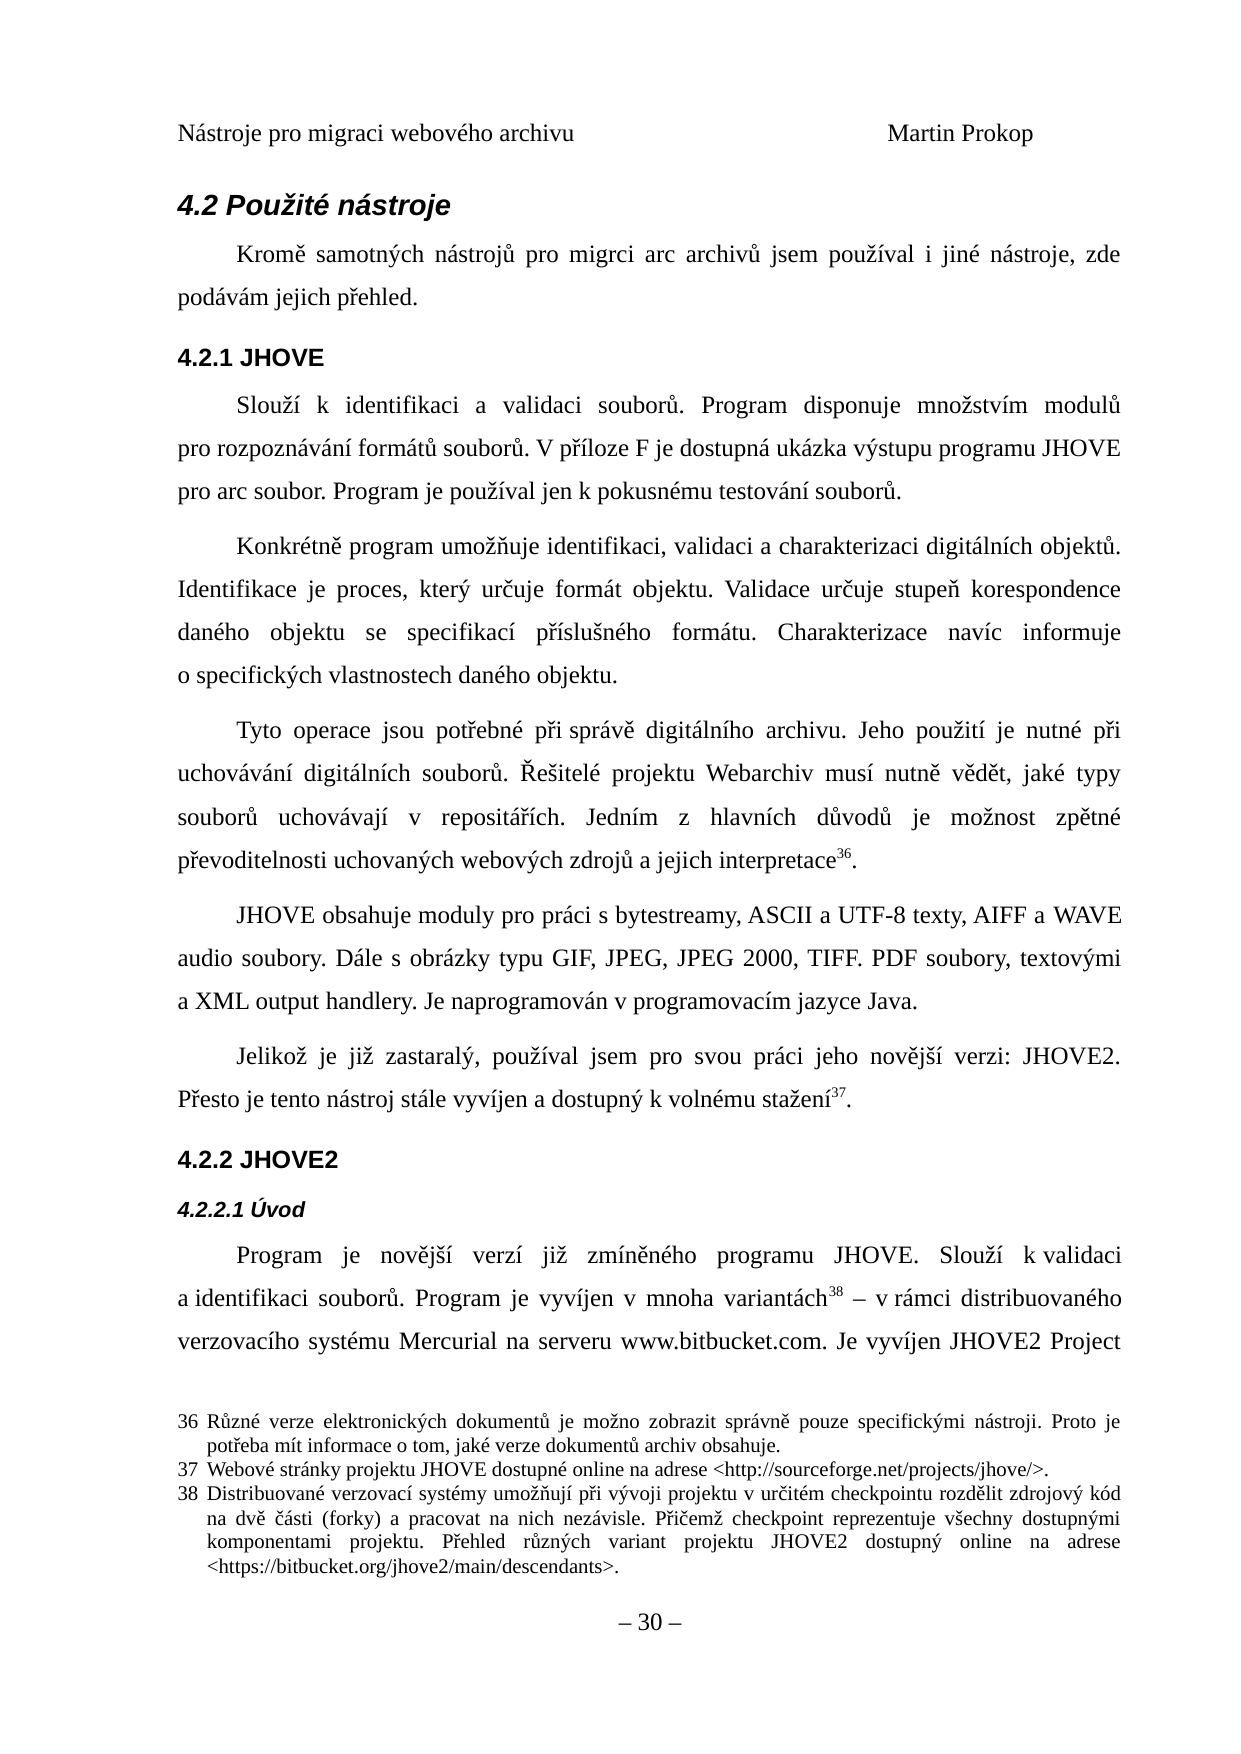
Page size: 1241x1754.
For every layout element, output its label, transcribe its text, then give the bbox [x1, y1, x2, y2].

text Program je novější verzí již zmíněného programu JHOVE. Slouží k validaci a identifikaci souborů. Program je vyvíjen v mnoha variantách – v rámci distribuovaného verzovacího systému Mercurial na serveru www.bitbucket.com. Je vyvíjen JHOVE2 Project [177, 1240, 1122, 1355]
text Jelikož je již zastaralý, používal jsem pro svou práci jeho novější verzi: JHOVE2. Přesto je tento nástroj stále vyvíjen a dostupný k volnému stažení. [177, 1041, 1122, 1113]
text Webové stránky projektu JHOVE dostupné online na adrese <http://sourceforge.net/projects/jhove/>. [177, 1457, 1122, 1481]
text Distribuované verzovací systémy umožňují při vývoji projektu v určitém checkpointu rozdělit zdrojový kód na dvě části (forky) a pracovat na nich nezávisle. Přičemž checkpoint reprezentuje všechny dostupnými komponentami projektu. Přehled různých variant projektu JHOVE2 dostupný online na adrese <https://bitbucket.org/jhove2/main/descendants>. [177, 1481, 1122, 1578]
text Různé verze elektronických dokumentů je možno zobrazit správně pouze specifickými nástroji. Proto je potřeba mít informace o tom, jaké verze dokumentů archiv obsahuje. [177, 1409, 1122, 1457]
subtitle 4.2 Použité nástroje [177, 188, 1122, 222]
text JHOVE obsahuje moduly pro práci s bytestreamy, ASCII a UTF-8 texty, AIFF a WAVE audio soubory. Dále s obrázky typu GIF, JPEG, JPEG 2000, TIFF. PDF soubory, textovými a XML output handlery. Je naprogramován v programovacím jazyce Java. [177, 900, 1122, 1015]
text Konkrétně program umožňuje identifikaci, validaci a charakterizaci digitálních objektů. Identifikace je proces, který určuje formát objektu. Validace určuje stupeň korespondence daného objektu se specifikací příslušného formátu. Charakterizace navíc informuje o specifických vlastnostech daného objektu. [177, 531, 1122, 689]
text Tyto operace jsou potřebné při správě digitálního archivu. Jeho použití je nutné při uchovávání digitálních souborů. Řešitelé projektu Webarchiv musí nutně vědět, jaké typy souborů uchovávají v repositářích. Jedním z hlavních důvodů je možnost zpětné převoditelnosti uchovaných webových zdrojů a jejich interpretace. [177, 715, 1122, 873]
text Slouží k identifikaci a validaci souborů. Program disponuje množstvím modulů pro rozpoznávání formátů souborů. V příloze F je dostupná ukázka výstupu programu JHOVE pro arc soubor. Program je používal jen k pokusnému testování souborů. [177, 390, 1122, 505]
subtitle 4.2.1 JHOVE [177, 343, 1122, 372]
subtitle 4.2.2 JHOVE2 [177, 1145, 1122, 1174]
text Kromě samotných nástrojů pro migrci arc archivů jsem používal i jiné nástroje, zde podávám jejich přehled. [177, 239, 1122, 311]
subtitle 4.2.2.1 Úvod [177, 1197, 1122, 1222]
